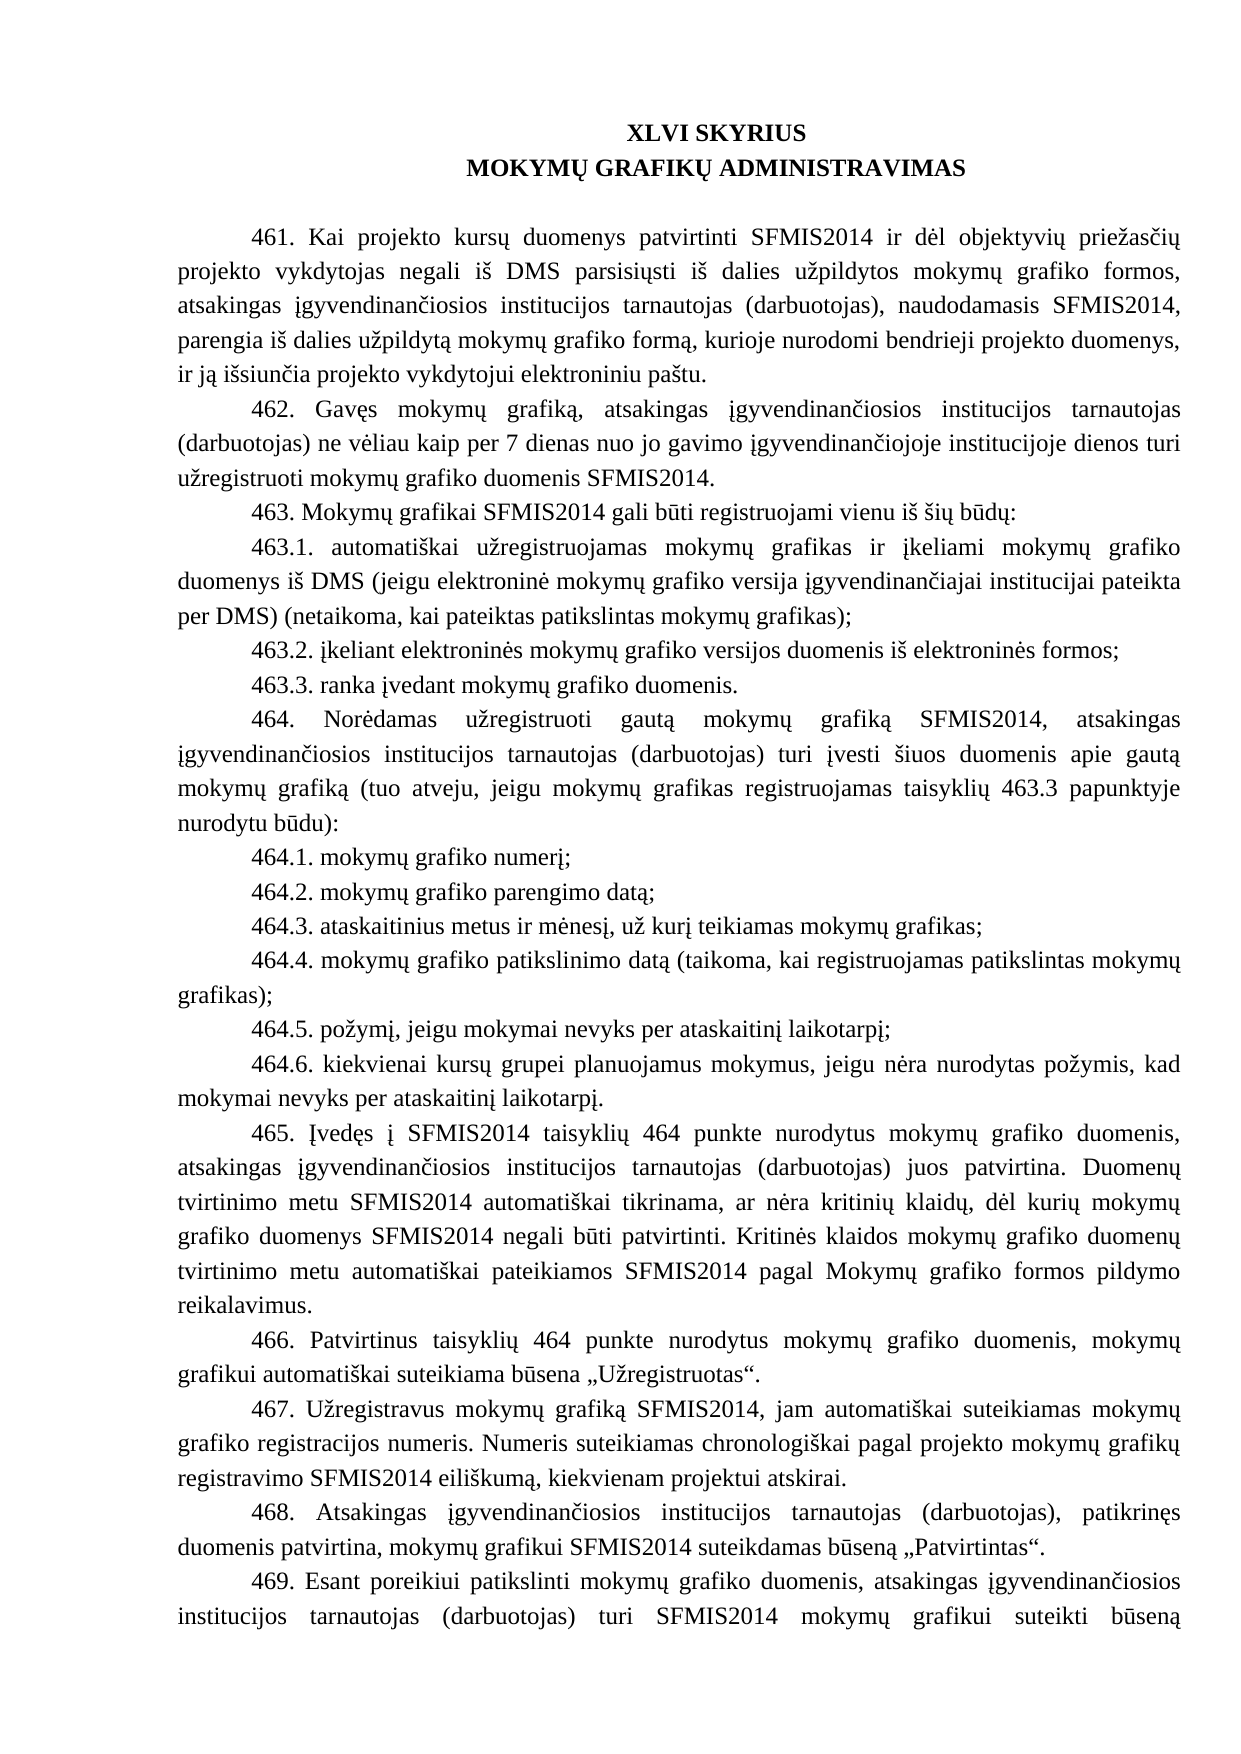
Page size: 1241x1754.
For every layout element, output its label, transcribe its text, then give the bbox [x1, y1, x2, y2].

text 463.1. automatiškai užregistruojamas mokymų grafikas ir įkeliami mokymų grafiko duomenys iš DMS (jeigu elektroninė mokymų grafiko versija įgyvendinančiajai institucijai pateikta per DMS) (netaikoma, kai pateiktas patikslintas mokymų grafikas); [177, 532, 1181, 629]
text 464.1. mokymų grafiko numerį; [177, 842, 1181, 871]
text 464. Norėdamas užregistruoti gautą mokymų grafiką SFMIS2014, atsakingas įgyvendinančiosios institucijos tarnautojas (darbuotojas) turi įvesti šiuos duomenis apie gautą mokymų grafiką (tuo atveju, jeigu mokymų grafikas registruojamas taisyklių 463.3 papunktyje nurodytu būdu): [177, 704, 1181, 836]
text 468. Atsakingas įgyvendinančiosios institucijos tarnautojas (darbuotojas), patikrinęs duomenis patvirtina, mokymų grafikui SFMIS2014 suteikdamas būseną „Patvirtintas“. [177, 1497, 1181, 1561]
text 461. Kai projekto kursų duomenys patvirtinti SFMIS2014 ir dėl objektyvių priežasčių projekto vykdytojas negali iš DMS parsisiųsti iš dalies užpildytos mokymų grafiko formos, atsakingas įgyvendinančiosios institucijos tarnautojas (darbuotojas), naudodamasis SFMIS2014, parengia iš dalies užpildytą mokymų grafiko formą, kurioje nurodomi bendrieji projekto duomenys, ir ją išsiunčia projekto vykdytojui elektroniniu paštu. [177, 222, 1181, 388]
text 466. Patvirtinus taisyklių 464 punkte nurodytus mokymų grafiko duomenis, mokymų grafikui automatiškai suteikiama būsena „Užregistruotas“. [177, 1325, 1181, 1388]
text 463. Mokymų grafikai SFMIS2014 gali būti registruojami vienu iš šių būdų: [177, 497, 1181, 526]
text 465. Įvedęs į SFMIS2014 taisyklių 464 punkte nurodytus mokymų grafiko duomenis, atsakingas įgyvendinančiosios institucijos tarnautojas (darbuotojas) juos patvirtina. Duomenų tvirtinimo metu SFMIS2014 automatiškai tikrinama, ar nėra kritinių klaidų, dėl kurių mokymų grafiko duomenys SFMIS2014 negali būti patvirtinti. Kritinės klaidos mokymų grafiko duomenų tvirtinimo metu automatiškai pateikiamos SFMIS2014 pagal Mokymų grafiko formos pildymo reikalavimus. [177, 1118, 1181, 1319]
text XLVI SKYRIUS [177, 118, 1181, 147]
text 464.3. ataskaitinius metus ir mėnesį, už kurį teikiamas mokymų grafikas; [177, 911, 1181, 940]
text 464.2. mokymų grafiko parengimo datą; [177, 877, 1181, 905]
text 464.4. mokymų grafiko patikslinimo datą (taikoma, kai registruojamas patikslintas mokymų grafikas); [177, 946, 1181, 1009]
text 467. Užregistravus mokymų grafiką SFMIS2014, jam automatiškai suteikiamas mokymų grafiko registracijos numeris. Numeris suteikiamas chronologiškai pagal projekto mokymų grafikų registravimo SFMIS2014 eiliškumą, kiekvienam projektui atskirai. [177, 1394, 1181, 1492]
text 463.3. ranka įvedant mokymų grafiko duomenis. [177, 670, 1181, 698]
text 469. Esant poreikiui patikslinti mokymų grafiko duomenis, atsakingas įgyvendinančiosios institucijos tarnautojas (darbuotojas) turi SFMIS2014 mokymų grafikui suteikti būseną [177, 1566, 1181, 1629]
text 462. Gavęs mokymų grafiką, atsakingas įgyvendinančiosios institucijos tarnautojas (darbuotojas) ne vėliau kaip per 7 dienas nuo jo gavimo įgyvendinančiojoje institucijoje dienos turi užregistruoti mokymų grafiko duomenis SFMIS2014. [177, 394, 1181, 492]
text 463.2. įkeliant elektroninės mokymų grafiko versijos duomenis iš elektroninės formos; [177, 635, 1181, 664]
text 464.6. kiekvienai kursų grupei planuojamus mokymus, jeigu nėra nurodytas požymis, kad mokymai nevyks per ataskaitinį laikotarpį. [177, 1049, 1181, 1112]
text MOKYMŲ GRAFIKŲ ADMINISTRAVIMAS [177, 153, 1181, 181]
text 464.5. požymį, jeigu mokymai nevyks per ataskaitinį laikotarpį; [177, 1014, 1181, 1043]
